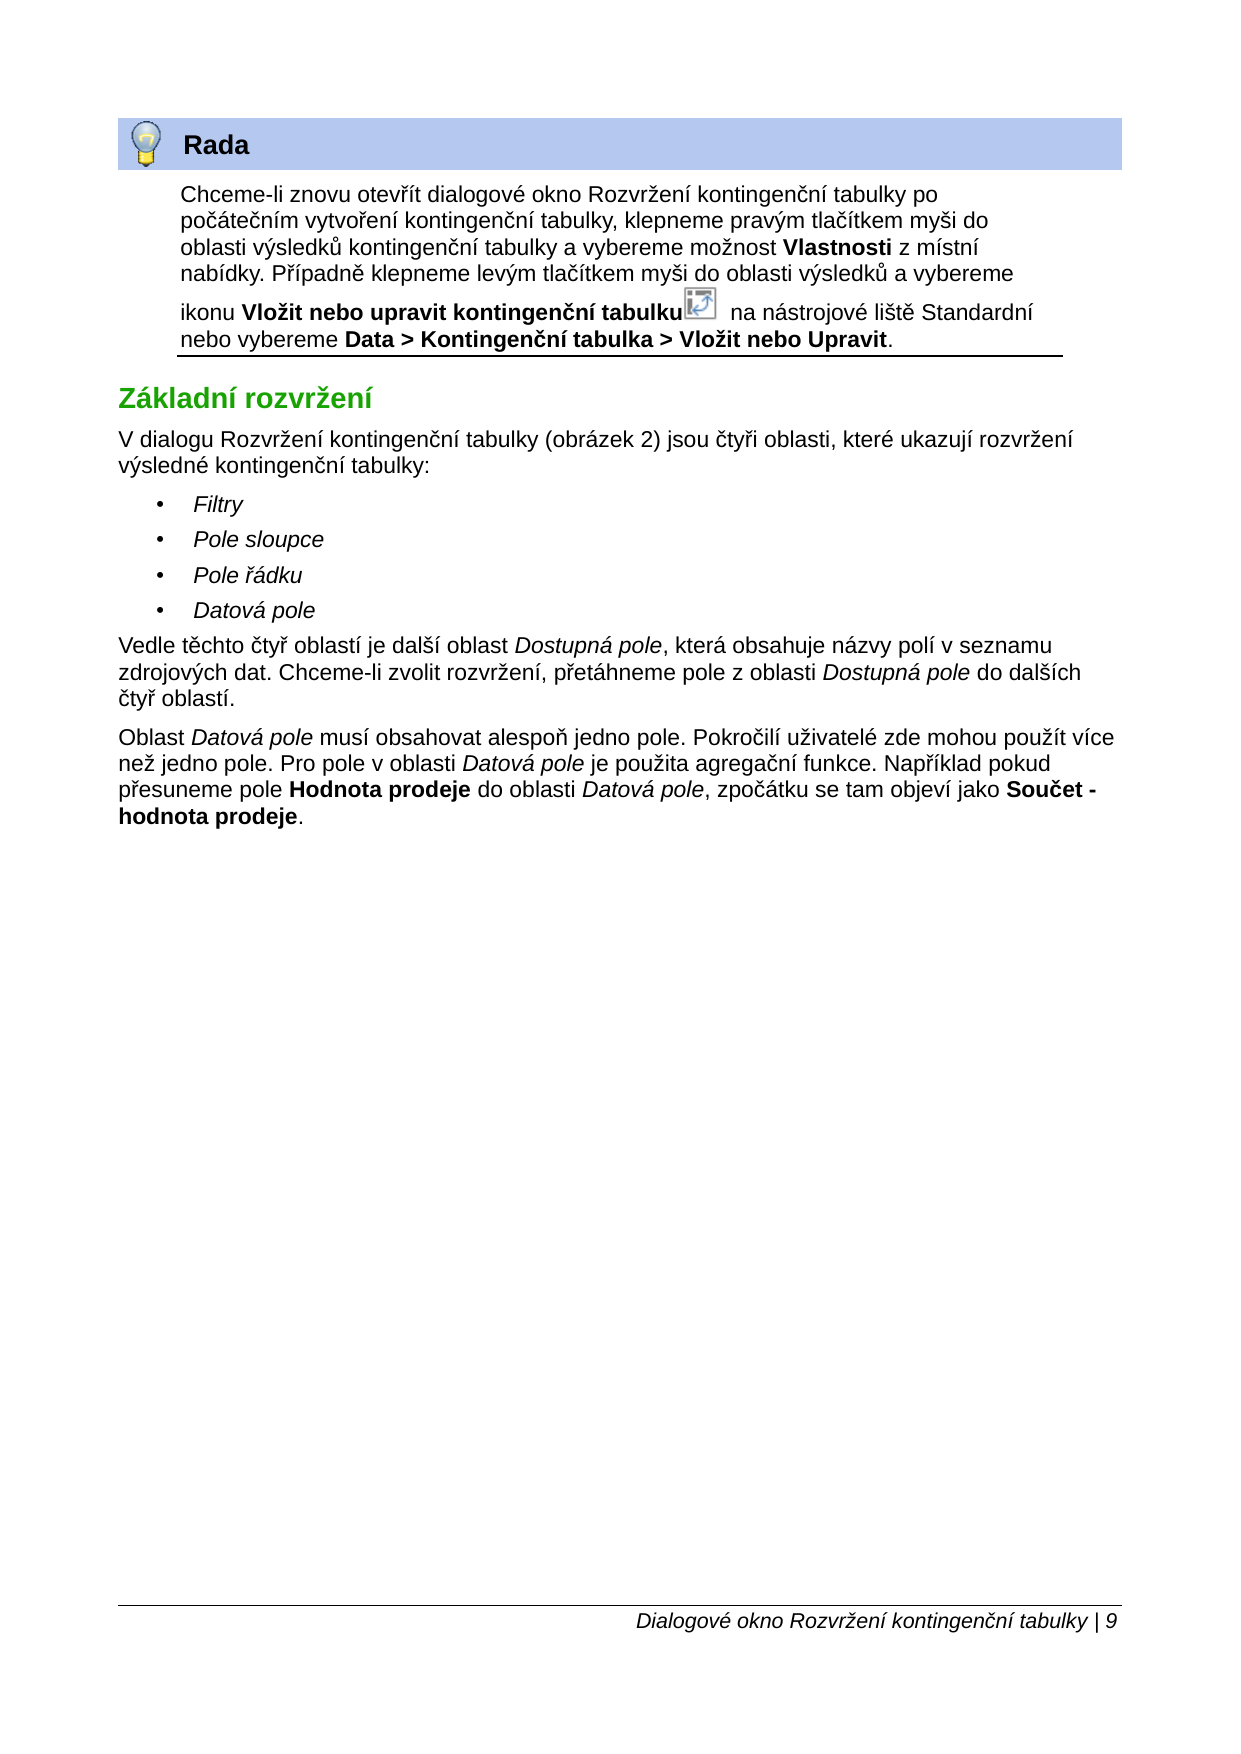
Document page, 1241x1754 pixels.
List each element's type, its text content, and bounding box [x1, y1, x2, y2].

subtitle Rada [118, 118, 1122, 170]
list Pole sloupce [156, 526, 1122, 553]
list V dialogu Rozvržení kontingenční tabulky (obrázek 2) jsou čtyři oblasti, které ukazují rozvržení výsledné kontingenční tabulky: [118, 426, 1122, 479]
picture [683, 286, 718, 321]
text Vedle těchto čtyř oblastí je další oblast Dostupná pole, která obsahuje názvy polí v seznamu zdrojových dat. Chceme-li zvolit rozvržení, přetáhneme pole z oblasti Dostupná pole do dalších čtyř oblastí. [118, 632, 1122, 711]
subtitle Základní rozvržení [118, 381, 1122, 414]
list Datová pole [156, 597, 1122, 623]
list Pole řádku [156, 562, 1122, 588]
list Filtry [156, 491, 1122, 518]
text Chceme-li znovu otevřít dialogové okno Rozvržení kontingenční tabulky po počátečním vytvoření kontingenční tabulky, klepneme pravým tlačítkem myši do oblasti výsledků kontingenční tabulky a vybereme možnost Vlastnosti z místní nabídky. Případně klepneme levým tlačítkem myši do oblasti výsledků a vybereme ikonu Vložit nebo upravit kontingenční tabulku na nástrojové liště Standardní nebo vybereme Data > Kontingenční tabulka > Vložit nebo Upravit. [177, 178, 1063, 355]
picture [119, 119, 170, 170]
text Oblast Datová pole musí obsahovat alespoň jedno pole. Pokročilí uživatelé zde mohou použít více než jedno pole. Pro pole v oblasti Datová pole je použita agregační funkce. Například pokud přesuneme pole Hodnota prodeje do oblasti Datová pole, zpočátku se tam objeví jako Součet - hodnota prodeje. [118, 724, 1122, 829]
